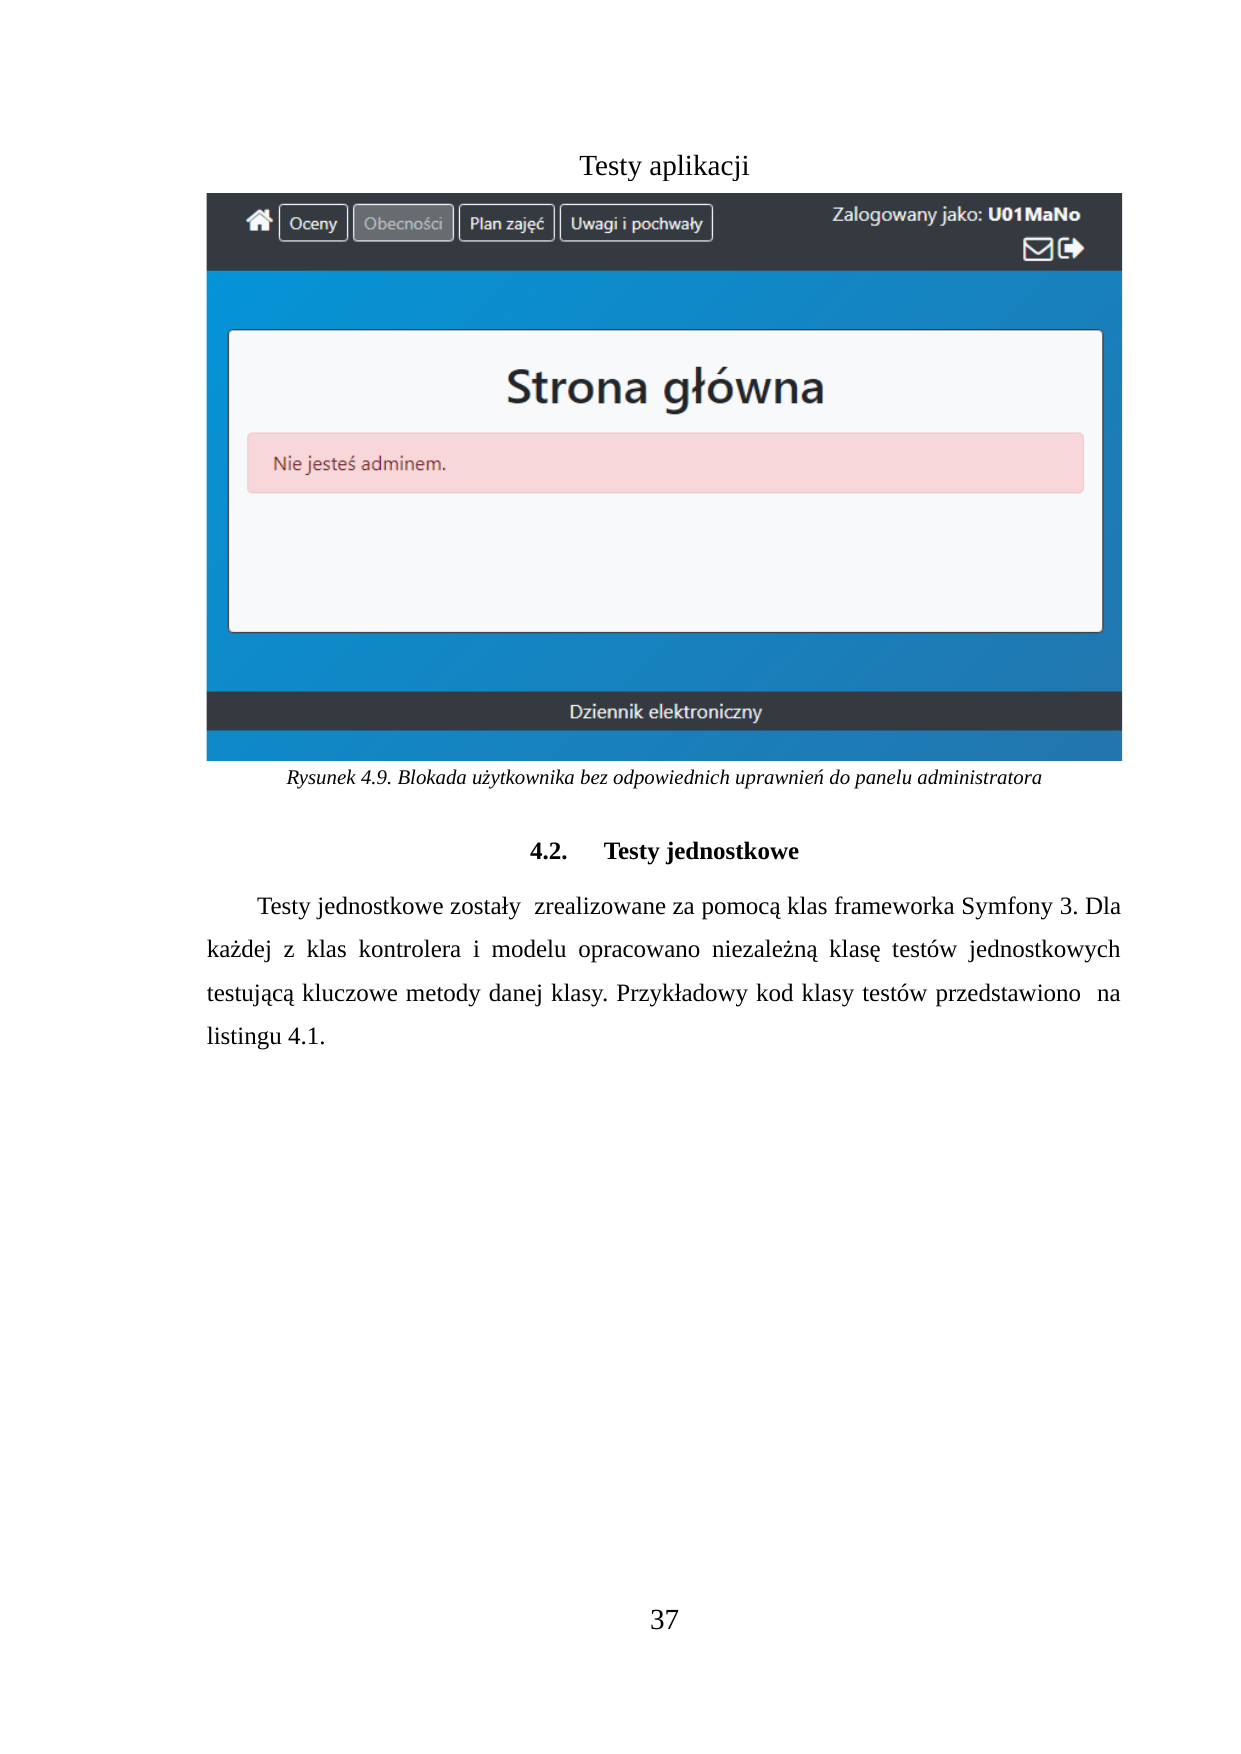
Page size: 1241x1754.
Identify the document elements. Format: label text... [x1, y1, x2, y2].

picture [206, 193, 1123, 761]
text Rysunek 4.9. Blokada użytkownika bez odpowiednich uprawnień do panelu administratora [207, 761, 1122, 789]
text Testy jednostkowe zostały zrealizowane za pomocą klas frameworka Symfony 3. Dla każdej z klas kontrolera i modelu opracowano niezależną klasę testów jednostkowych testującą kluczowe metody danej klasy. Przykładowy kod klasy testów przedstawiono na listingu 4.1. [207, 891, 1122, 1049]
subtitle Testy jednostkowe [207, 836, 1122, 865]
